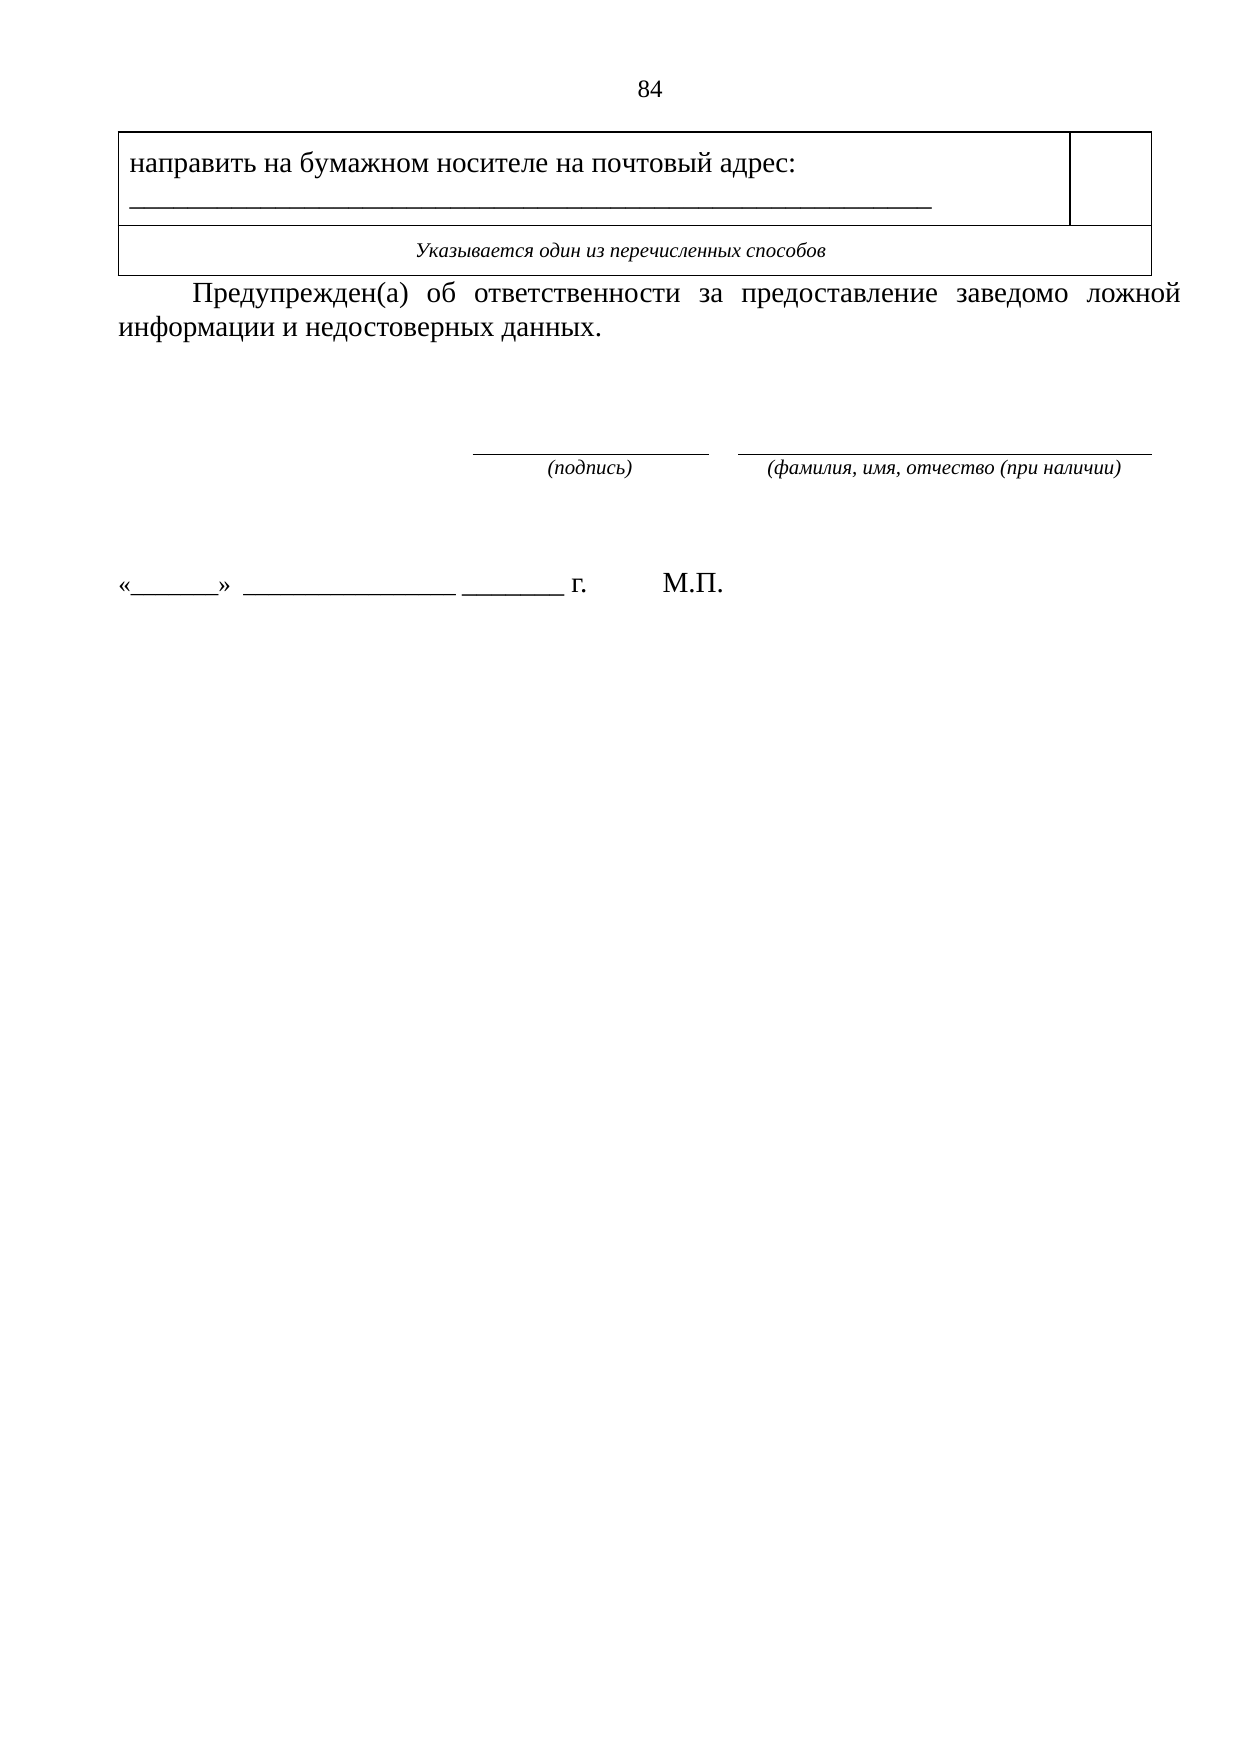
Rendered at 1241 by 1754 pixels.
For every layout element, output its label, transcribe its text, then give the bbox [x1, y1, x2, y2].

table_header [709, 425, 738, 454]
table_header [473, 425, 709, 454]
table_cell [709, 454, 738, 479]
table_header [118, 425, 443, 454]
table_cell направить на бумажном носителе на почтовый адрес: _______________________________________________________ [119, 133, 1069, 224]
table_cell Указывается один из перечисленных способов [119, 226, 1151, 274]
table_header [738, 425, 1152, 454]
table_cell [118, 454, 443, 479]
table_cell (фамилия, имя, отчество (при наличии) [738, 455, 1152, 479]
table_cell (подпись) [473, 455, 709, 479]
text Предупрежден(а) об ответственности за предоставление заведомо ложной информации и недостоверных данных. [118, 276, 1181, 343]
table_header [443, 425, 472, 454]
table_cell [1071, 133, 1151, 224]
text «_______» _________________ _______ г. М.П. [118, 565, 1211, 599]
table_cell [443, 454, 472, 479]
